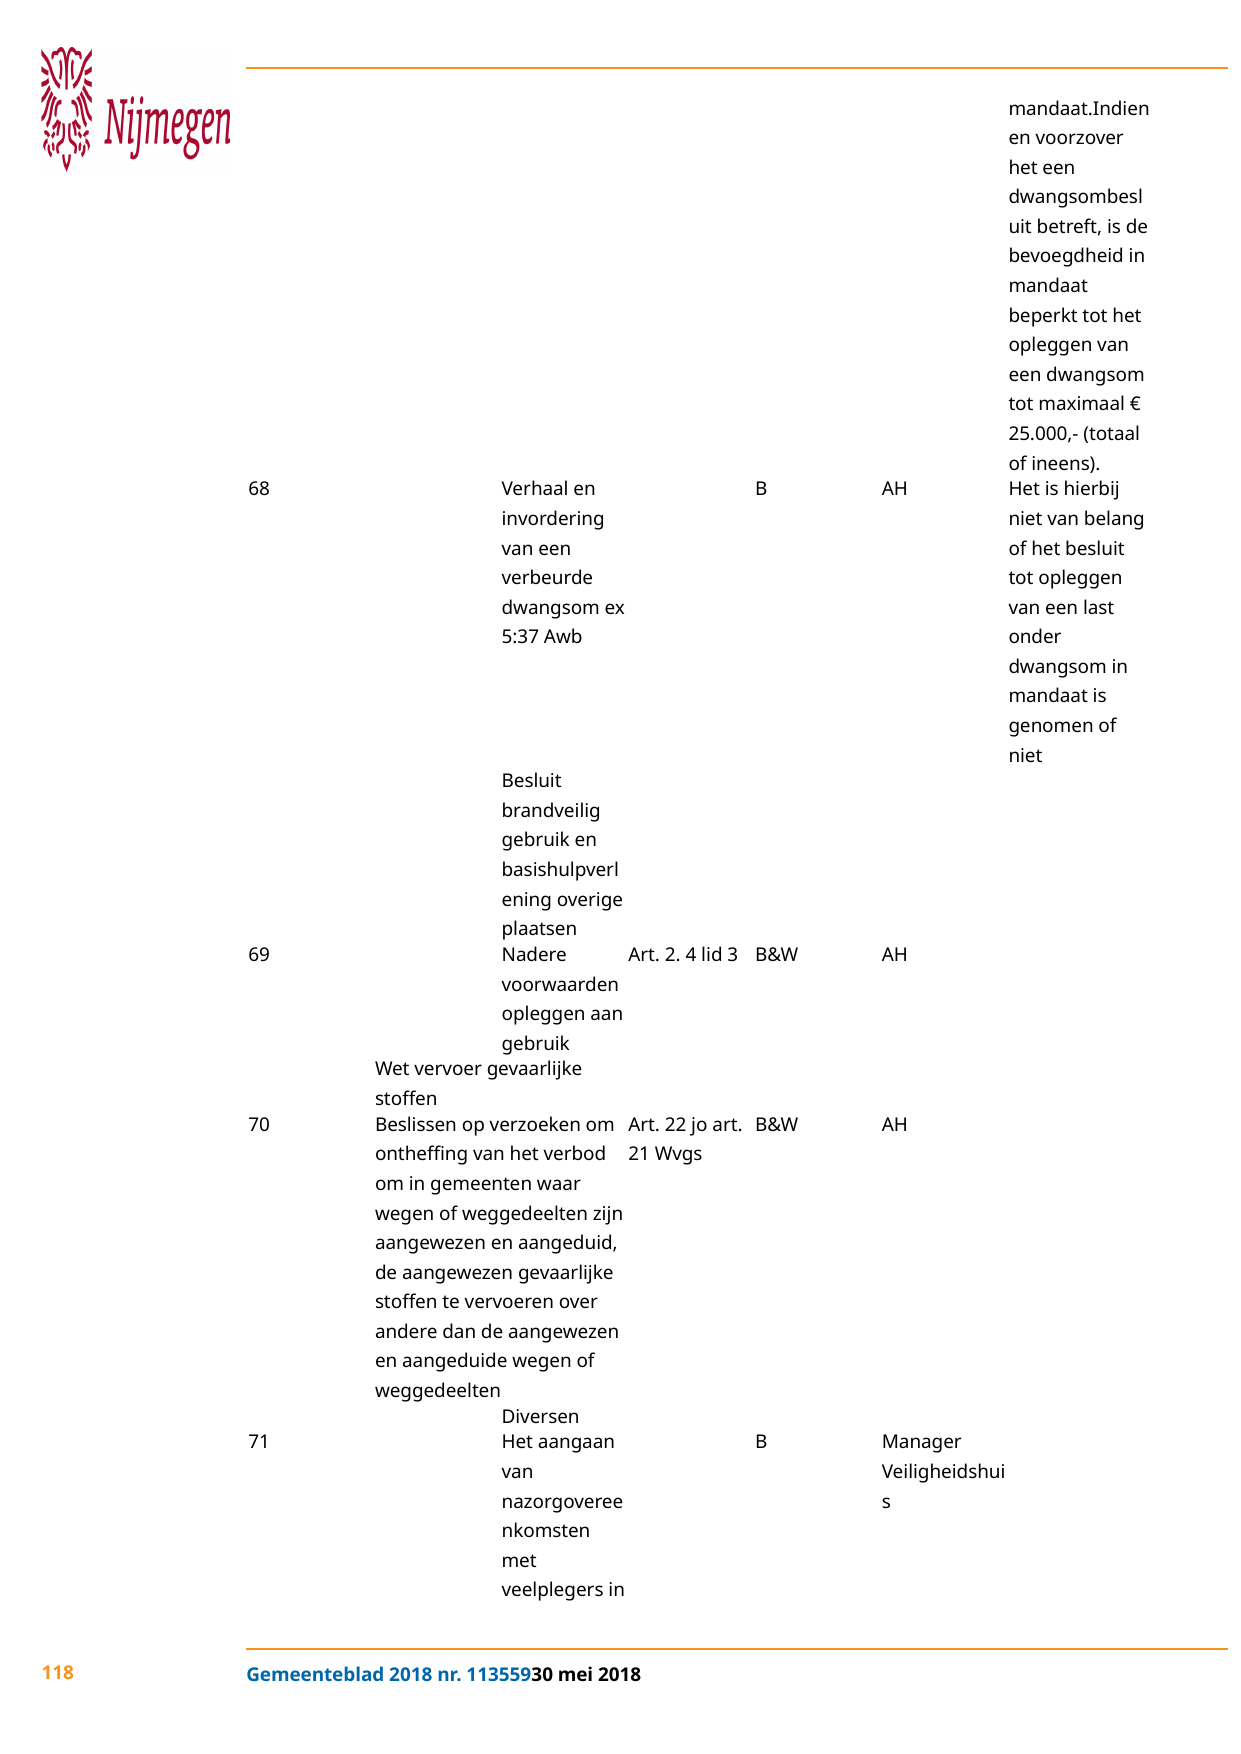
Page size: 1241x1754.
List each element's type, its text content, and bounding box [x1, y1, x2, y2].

table_cell [501, 95, 628, 476]
table_cell B&W [755, 1111, 882, 1403]
table_cell Het aangaan van nazorgovereenkomsten met veelplegers in [501, 1429, 628, 1602]
table_cell 71 [248, 1429, 501, 1602]
table_cell [248, 1403, 501, 1429]
table_cell Diversen [501, 1403, 628, 1429]
table_cell [1008, 1111, 1152, 1403]
table_cell [882, 1403, 1008, 1429]
table_cell [755, 768, 882, 941]
table_cell AH [882, 476, 1008, 767]
table_cell [628, 1403, 755, 1429]
table_cell B [755, 1429, 882, 1602]
table_cell Wet vervoer gevaarlijke stoffen [375, 1056, 628, 1111]
table_cell Besluit brandveilig gebruik en basishulpverlening overige plaatsen [501, 768, 628, 941]
table_cell Het is hierbij niet van belang of het besluit tot opleggen van een last onder dwangsom in mandaat is genomen of niet [1008, 476, 1152, 767]
table_cell 68 [248, 476, 501, 767]
table_cell 69 [248, 941, 501, 1056]
table_cell Manager Veiligheidshuis [882, 1429, 1008, 1602]
table_cell Beslissen op verzoeken om ontheffing van het verbod om in gemeenten waar wegen of weggedeelten zijn aangewezen en aangeduid, de aangewezen gevaarlijke stoffen te vervoeren over andere dan de aangewezen en aangeduide wegen of weggedeelten [375, 1111, 628, 1403]
table_cell [882, 1056, 1008, 1111]
picture [41, 47, 231, 172]
table_cell [628, 95, 755, 476]
table_cell [755, 1403, 882, 1429]
table_cell [1008, 941, 1152, 1056]
table_cell [628, 476, 755, 767]
table_cell [1008, 1429, 1152, 1602]
table_cell [1008, 768, 1152, 941]
table_cell B&W [755, 941, 882, 1056]
table_cell 70 [248, 1111, 375, 1403]
table_cell B [755, 476, 882, 767]
table_cell [882, 95, 1008, 476]
table_cell [248, 768, 501, 941]
table_cell mandaat.Indien en voorzover het een dwangsombesluit betreft, is de bevoegdheid in mandaat beperkt tot het opleggen van een dwangsom tot maximaal € 25.000,- (totaal of ineens). [1008, 95, 1152, 476]
table_cell [628, 1056, 755, 1111]
table_cell Nadere voorwaarden opleggen aan gebruik [501, 941, 628, 1056]
table_cell [755, 95, 882, 476]
table_cell [1008, 1056, 1152, 1111]
table_cell Art. 22 jo art. 21 Wvgs [628, 1111, 755, 1403]
table_cell [628, 768, 755, 941]
table_cell [882, 768, 1008, 941]
table_cell [248, 1056, 375, 1111]
table_cell [1008, 1403, 1152, 1429]
table_cell AH [882, 1111, 1008, 1403]
table_cell AH [882, 941, 1008, 1056]
table_cell [248, 95, 501, 476]
table_cell Art. 2. 4 lid 3 [628, 941, 755, 1056]
table_cell Verhaal en invordering van een verbeurde dwangsom ex 5:37 Awb [501, 476, 628, 767]
table_cell [755, 1056, 882, 1111]
table_cell [628, 1429, 755, 1602]
